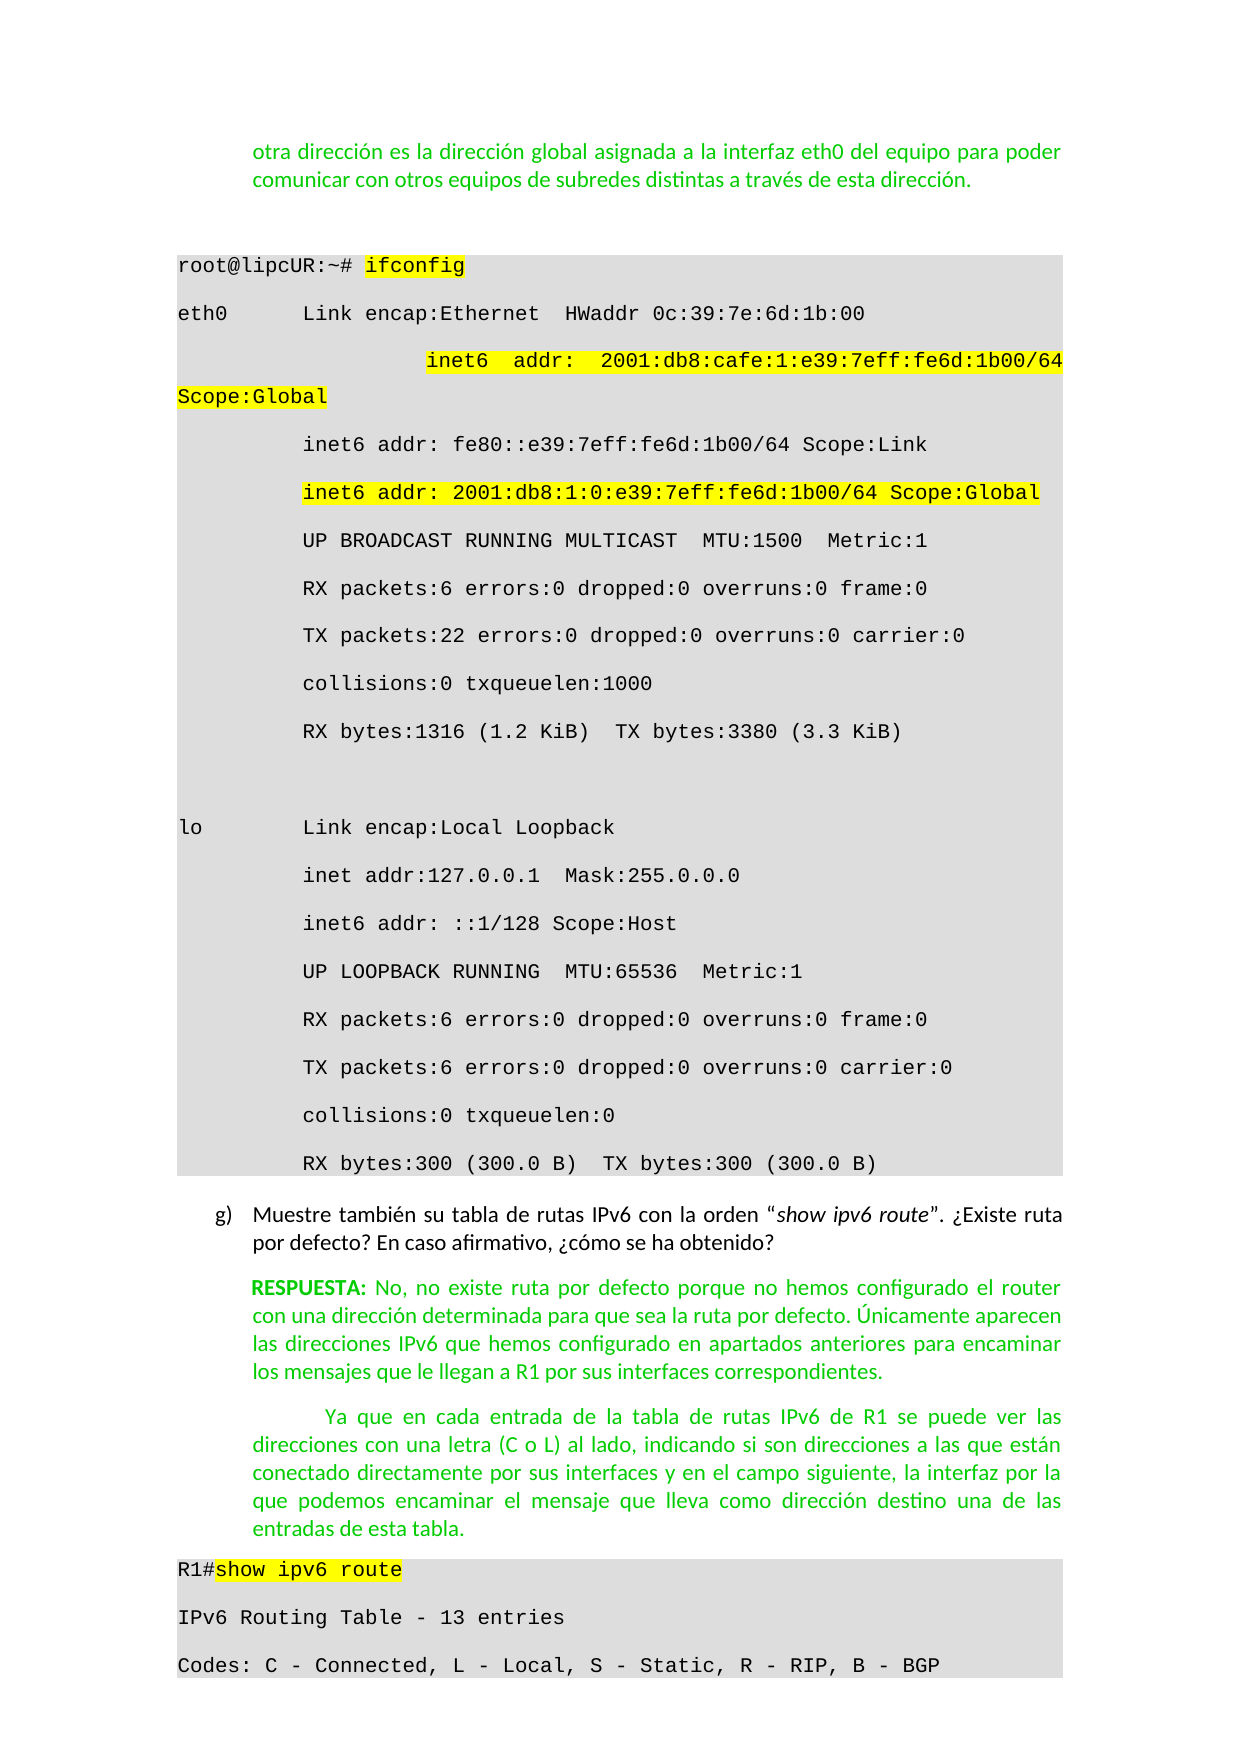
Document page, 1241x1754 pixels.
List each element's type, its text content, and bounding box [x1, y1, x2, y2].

text UP LOOPBACK RUNNING MTU:65536 Metric:1 [177, 961, 1063, 984]
text TX packets:6 errors:0 dropped:0 overruns:0 carrier:0 [177, 1057, 1063, 1080]
text UP BROADCAST RUNNING MULTICAST MTU:1500 Metric:1 [177, 530, 1063, 553]
text RX bytes:300 (300.0 B) TX bytes:300 (300.0 B) [177, 1153, 1063, 1176]
text IPv6 Routing Table - 13 entries [177, 1607, 1063, 1630]
text RX bytes:1316 (1.2 KiB) TX bytes:3380 (3.3 KiB) [177, 721, 1063, 745]
list Ya que en cada entrada de la tabla de rutas IPv6 de R1 se puede ver las direcciones con una letra (C o L) al lado, indicando si son direcciones a las que están conectado directamente por sus interfaces y en el campo siguiente, la interfaz por la que podemos encaminar el mensaje que lleva como dirección destino una de las entradas de esta tabla. [252, 1402, 1063, 1542]
text Codes: C - Connected, L - Local, S - Static, R - RIP, B - BGP [177, 1654, 1063, 1678]
text inet addr:127.0.0.1 Mask:255.0.0.0 [177, 865, 1063, 889]
text RX packets:6 errors:0 dropped:0 overruns:0 frame:0 [177, 578, 1063, 601]
list RESPUESTA: No, no existe ruta por defecto porque no hemos configurado el router con una dirección determinada para que sea la ruta por defecto. Únicamente aparecen las direcciones IPv6 que hemos configurado en apartados anteriores para encaminar los mensajes que le llegan a R1 por sus interfaces correspondientes. [251, 1273, 1063, 1385]
list Muestre también su tabla de rutas IPv6 con la orden “show ipv6 route”. ¿Existe ruta por defecto? En caso afirmativo, ¿cómo se ha obtenido? [215, 1201, 1063, 1257]
text inet6 addr: fe80::e39:7eff:fe6d:1b00/64 Scope:Link [177, 434, 1063, 457]
text collisions:0 txqueuelen:0 [177, 1105, 1063, 1128]
text inet6 addr: 2001:db8:1:0:e39:7eff:fe6d:1b00/64 Scope:Global [177, 482, 1063, 505]
text inet6 addr: ::1/128 Scope:Host [177, 913, 1063, 937]
text inet6 addr: 2001:db8:cafe:1:e39:7eff:fe6d:1b00/64 Scope:Global [177, 351, 1063, 409]
text eth0 Link encap:Ethernet HWaddr 0c:39:7e:6d:1b:00 [177, 303, 1063, 326]
text RX packets:6 errors:0 dropped:0 overruns:0 frame:0 [177, 1009, 1063, 1032]
text lo Link encap:Local Loopback [177, 817, 1063, 841]
text R1#show ipv6 route [177, 1559, 1063, 1582]
text root@lipcUR:~# ifconfig [177, 255, 1063, 278]
list otra dirección es la dirección global asignada a la interfaz eth0 del equipo para poder comunicar con otros equipos de subredes distintas a través de esta dirección. [251, 137, 1063, 193]
text collisions:0 txqueuelen:1000 [177, 673, 1063, 697]
text TX packets:22 errors:0 dropped:0 overruns:0 carrier:0 [177, 626, 1063, 649]
